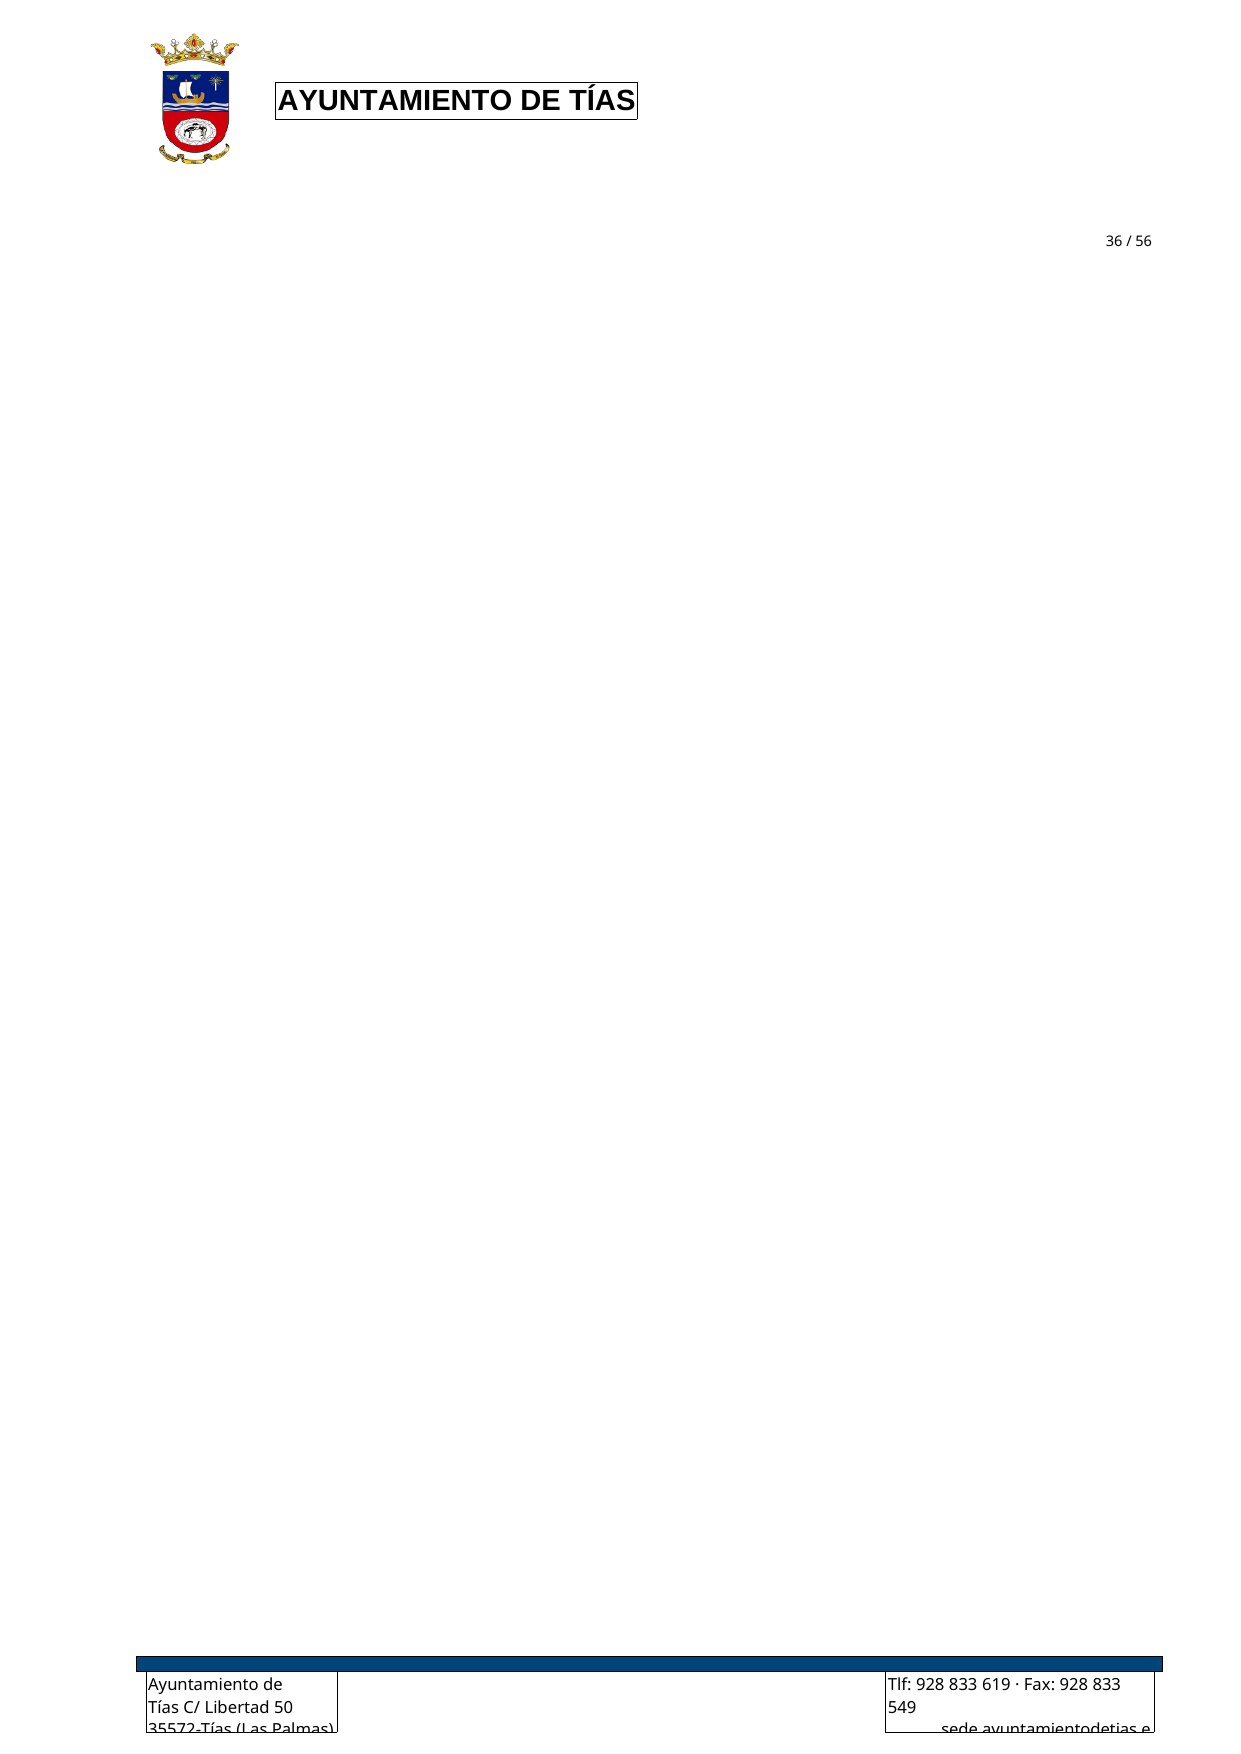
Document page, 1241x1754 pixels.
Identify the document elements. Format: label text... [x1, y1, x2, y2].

text 36 / 56 [135, 230, 1152, 250]
